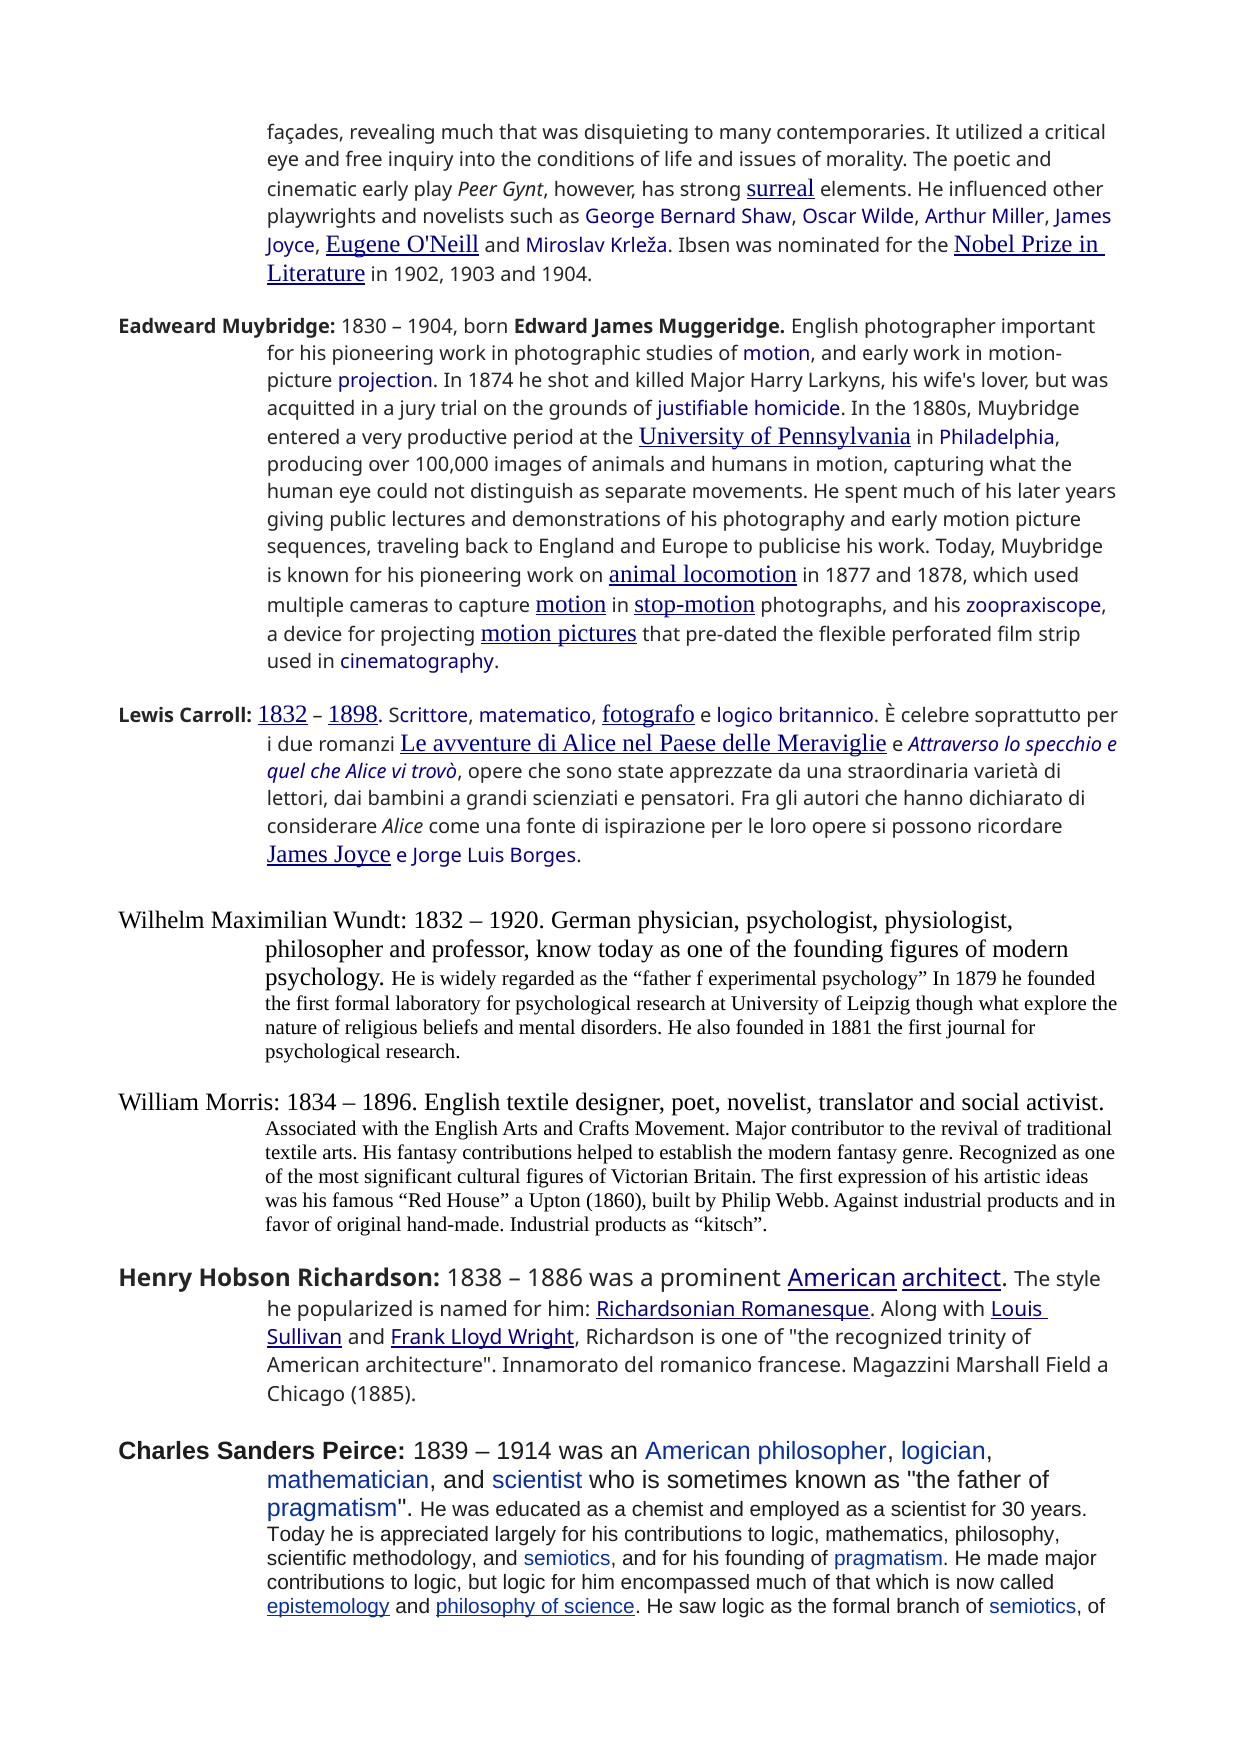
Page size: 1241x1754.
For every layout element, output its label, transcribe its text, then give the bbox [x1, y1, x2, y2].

text Wilhelm Maximilian Wundt: 1832 – 1920. German physician, psychologist, physiologist, philosopher and professor, know today as one of the founding figures of modern psychology. He is widely regarded as the “father f experimental psychology” In 1879 he founded the first formal laboratory for psychological research at University of Leipzig though what explore the nature of religious beliefs and mental disorders. He also founded in 1881 the first journal for psychological research. [118, 905, 1122, 1063]
text Lewis Carroll: 1832 – 1898. Scrittore, matematico, fotografo e logico britannico. È celebre soprattutto per i due romanzi Le avventure di Alice nel Paese delle Meraviglie e Attraverso lo specchio e quel che Alice vi trovò, opere che sono state apprezzate da una straordinaria varietà di lettori, dai bambini a grandi scienziati e pensatori. Fra gli autori che hanno dichiarato di considerare Alice come una fonte di ispirazione per le loro opere si possono ricordare James Joyce e Jorge Luis Borges. [118, 699, 1122, 868]
text Eadweard Muybridge: 1830 – 1904, born Edward James Muggeridge. English photographer important for his pioneering work in photographic studies of motion, and early work in motion-picture projection. In 1874 he shot and killed Major Harry Larkyns, his wife's lover, but was acquitted in a jury trial on the grounds of justifiable homicide. In the 1880s, Muybridge entered a very productive period at the University of Pennsylvania in Philadelphia, producing over 100,000 images of animals and humans in motion, capturing what the human eye could not distinguish as separate movements. He spent much of his later years giving public lectures and demonstrations of his photography and early motion picture sequences, traveling back to England and Europe to publicise his work. Today, Muybridge is known for his pioneering work on animal locomotion in 1877 and 1878, which used multiple cameras to capture motion in stop-motion photographs, and his zoopraxiscope, a device for projecting motion pictures that pre-dated the flexible perforated film strip used in cinematography. [118, 312, 1122, 674]
text Henry Hobson Richardson: 1838 – 1886 was a prominent American architect. The style he popularized is named for him: Richardsonian Romanesque. Along with Louis Sullivan and Frank Lloyd Wright, Richardson is one of "the recognized trinity of American architecture". Innamorato del romanico francese. Magazzini Marshall Field a Chicago (1885). [118, 1261, 1122, 1407]
text William Morris: 1834 – 1896. English textile designer, poet, novelist, translator and social activist. Associated with the English Arts and Crafts Movement. Major contributor to the revival of traditional textile arts. His fantasy contributions helped to establish the modern fantasy genre. Recognized as one of the most significant cultural figures of Victorian Britain. The first expression of his artistic ideas was his famous “Red House” a Upton (1860), built by Philip Webb. Against industrial products and in favor of original hand-made. Industrial products as “kitsch”. [118, 1087, 1122, 1236]
text Charles Sanders Peirce: 1839 – 1914 was an American philosopher, logician, mathematician, and scientist who is sometimes known as "the father of pragmatism". He was educated as a chemist and employed as a scientist for 30 years. Today he is appreciated largely for his contributions to logic, mathematics, philosophy, scientific methodology, and semiotics, and for his founding of pragmatism. He made major contributions to logic, but logic for him encompassed much of that which is now called epistemology and philosophy of science. He saw logic as the formal branch of semiotics, of [118, 1436, 1122, 1618]
text façades, revealing much that was disquieting to many contemporaries. It utilized a critical eye and free inquiry into the conditions of life and issues of morality. The poetic and cinematic early play Peer Gynt, however, has strong surreal elements. He influenced other playwrights and novelists such as George Bernard Shaw, Oscar Wilde, Arthur Miller, James Joyce, Eugene O'Neill and Miroslav Krleža. Ibsen was nominated for the Nobel Prize in Literature in 1902, 1903 and 1904. [118, 118, 1122, 288]
